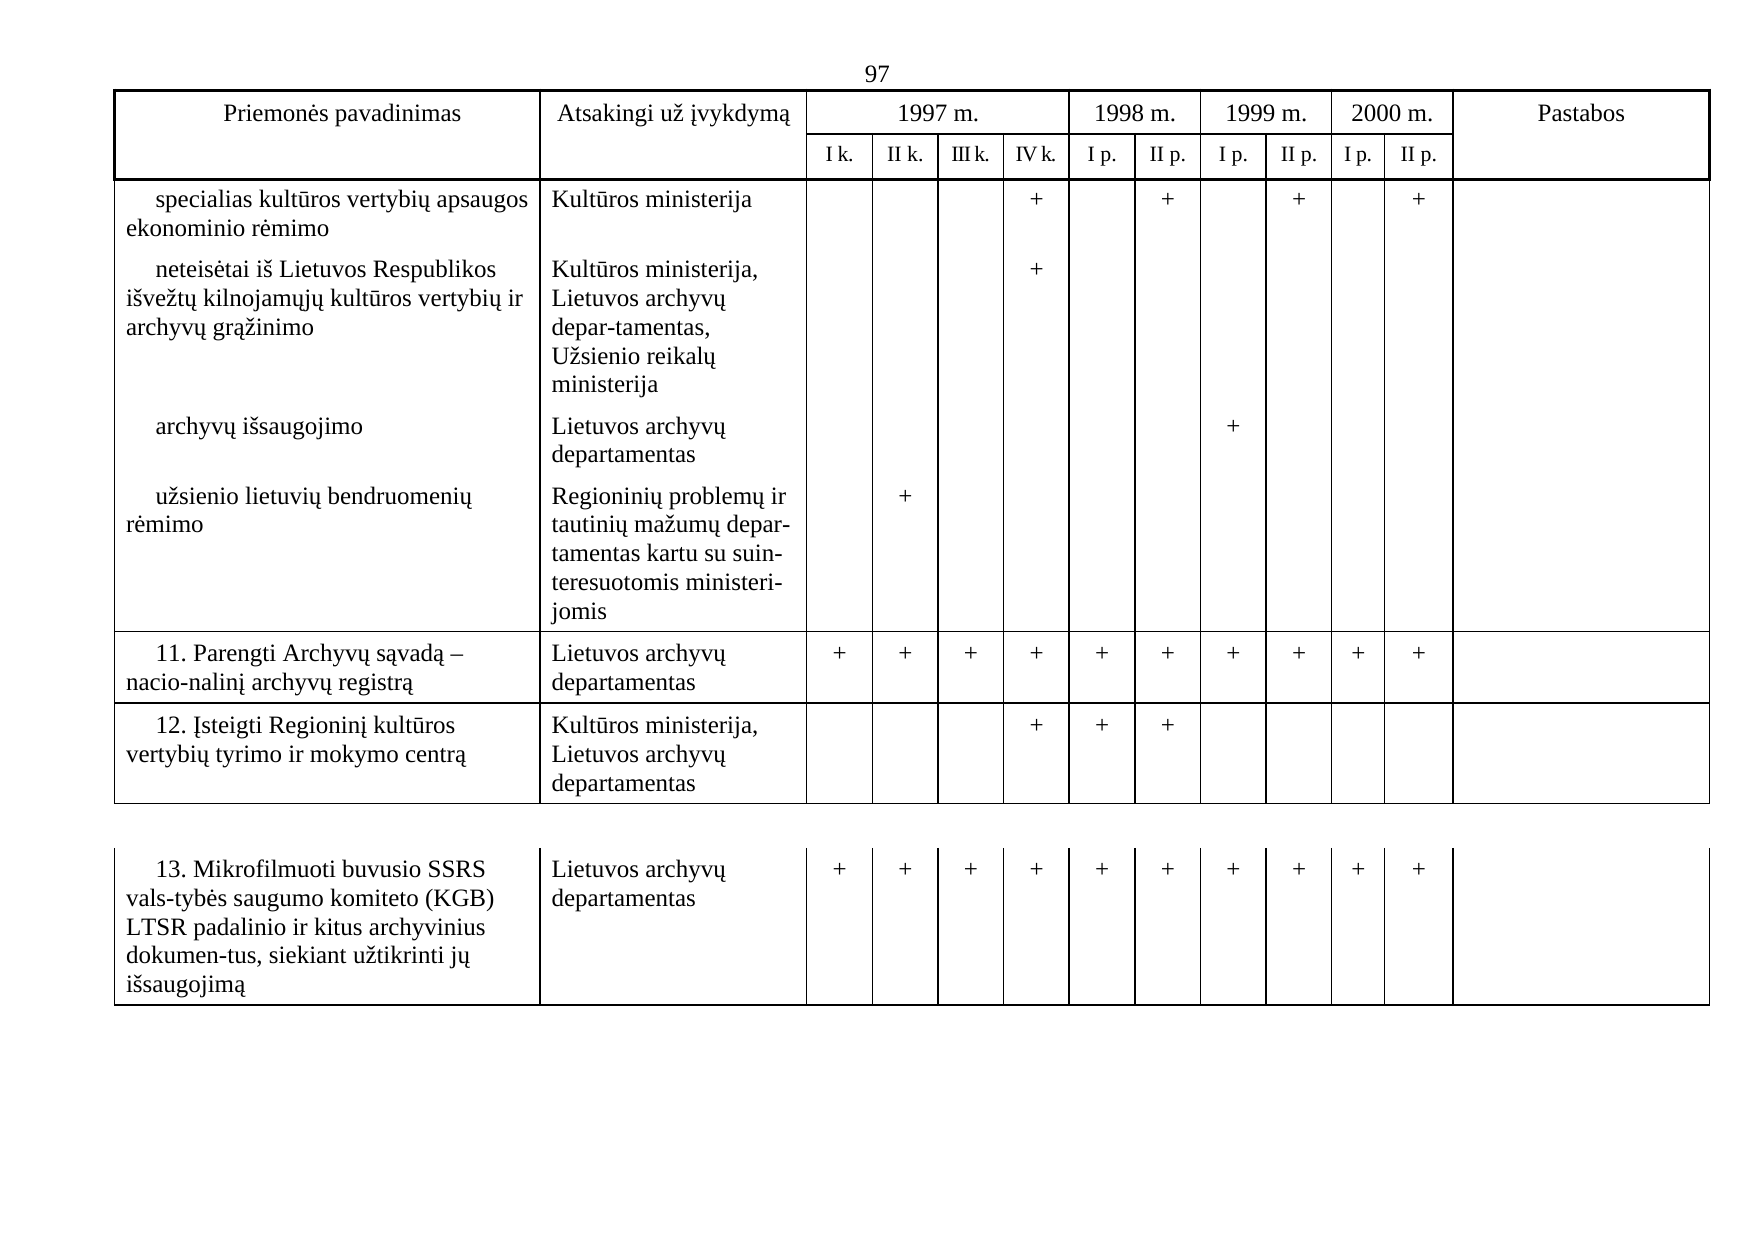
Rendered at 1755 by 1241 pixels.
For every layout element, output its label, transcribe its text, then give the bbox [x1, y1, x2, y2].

table_cell [1385, 405, 1452, 474]
table_cell [1332, 248, 1384, 404]
table_cell + [1385, 632, 1452, 702]
table_cell [1453, 804, 1709, 848]
table_cell [939, 405, 1003, 474]
table_cell [807, 704, 872, 803]
table_cell + [873, 848, 937, 1004]
table_cell [807, 804, 872, 848]
table_cell + [1267, 848, 1331, 1004]
table_cell [1267, 405, 1331, 474]
table_cell [873, 704, 937, 803]
table_cell Lietuvos archyvų departamentas [541, 848, 806, 1004]
table_cell [1385, 804, 1453, 848]
table_cell [1454, 475, 1709, 631]
table_cell 13. Mikrofilmuoti buvusio SSRS vals-tybės saugumo komiteto (KGB) LTSR padalinio ir kitus archyvinius dokumen-tus, siekiant užtikrinti jų išsaugojimą [115, 848, 539, 1004]
table_cell [1267, 704, 1331, 803]
table_cell [1332, 405, 1384, 474]
table_cell [1004, 405, 1068, 474]
table_cell [1332, 804, 1384, 848]
table_cell [1201, 181, 1265, 248]
table_cell [1201, 704, 1265, 803]
table_header Priemonės pavadinimas [116, 92, 539, 133]
table_cell IV k. [1004, 135, 1068, 178]
table_header 1997 m. [807, 92, 1068, 133]
table_cell [1135, 804, 1200, 848]
table_cell + [1201, 632, 1265, 702]
table_cell [807, 181, 872, 248]
table_cell [1454, 181, 1709, 248]
table_cell [1136, 405, 1200, 474]
table_cell + [1070, 848, 1134, 1004]
table_header 1998 m. [1070, 92, 1200, 133]
table_cell specialias kultūros vertybių apsaugos ekonominio rėmimo [115, 181, 539, 248]
table_cell [1454, 704, 1709, 803]
table_cell [872, 804, 938, 848]
table_cell [1385, 475, 1452, 631]
table_cell + [1201, 405, 1265, 474]
table_cell [1070, 181, 1134, 248]
table_cell + [1004, 248, 1068, 404]
table_cell [939, 181, 1003, 248]
table_header Pastabos [1454, 92, 1708, 133]
table_cell [1136, 248, 1200, 404]
table_cell Regioninių problemų ir tautinių mažumų depar-tamentas kartu su suin-teresuotomis ministeri-jomis [541, 475, 806, 631]
table_cell II p. [1136, 135, 1200, 178]
table_cell Lietuvos archyvų departamentas [541, 405, 806, 474]
table_cell Kultūros ministerija [541, 181, 806, 248]
table_cell [540, 804, 807, 848]
table_cell [1200, 804, 1266, 848]
table_cell [116, 133, 539, 178]
table_cell [1266, 804, 1332, 848]
table_cell [873, 248, 937, 404]
table_cell + [807, 632, 872, 702]
table_cell + [1385, 181, 1452, 248]
table_cell [1454, 632, 1709, 702]
table_cell [1070, 248, 1134, 404]
table_cell I k. [807, 135, 872, 178]
table_cell neteisėtai iš Lietuvos Respublikos išvežtų kilnojamųjų kultūros vertybių ir archyvų grąžinimo [115, 248, 539, 404]
table_cell [873, 405, 937, 474]
table_cell + [1070, 704, 1134, 803]
table_cell [1201, 475, 1265, 631]
table_cell [1004, 475, 1068, 631]
table_header 2000 m. [1332, 92, 1452, 133]
table_cell [939, 248, 1003, 404]
table_cell Kultūros ministerija, Lietuvos archyvų depar-tamentas, Užsienio reikalų ministerija [541, 248, 806, 404]
table_cell [939, 704, 1003, 803]
table_cell III k. [939, 135, 1003, 178]
table_cell [1454, 405, 1709, 474]
table_cell I p. [1070, 135, 1134, 178]
table_cell + [939, 848, 1003, 1004]
table_cell [1454, 248, 1709, 404]
table_header 1999 m. [1201, 92, 1331, 133]
table_cell + [1385, 848, 1452, 1004]
table_cell užsienio lietuvių bendruomenių rėmimo [115, 475, 539, 631]
table_cell 12. Įsteigti Regioninį kultūros vertybių tyrimo ir mokymo centrą [115, 704, 539, 803]
table_cell + [1004, 848, 1068, 1004]
table_cell + [1136, 848, 1200, 1004]
table_cell [807, 248, 872, 404]
table_cell + [939, 632, 1003, 702]
table_cell + [1004, 181, 1068, 248]
table_cell + [1332, 632, 1384, 702]
table_cell Lietuvos archyvų departamentas [541, 632, 806, 702]
table_cell archyvų išsaugojimo [115, 405, 539, 474]
table_cell + [1004, 704, 1068, 803]
table_cell [1385, 704, 1452, 803]
table_cell I p. [1201, 135, 1265, 178]
table_cell [1454, 133, 1708, 178]
table_cell [1385, 248, 1452, 404]
table_cell [1454, 848, 1709, 1004]
table_cell [938, 804, 1003, 848]
table_cell [1069, 804, 1135, 848]
table_cell II p. [1385, 135, 1452, 178]
table_cell [1136, 475, 1200, 631]
table_cell + [873, 475, 937, 631]
table_cell [541, 133, 806, 178]
table_cell [1070, 405, 1134, 474]
table_cell II p. [1267, 135, 1331, 178]
table_cell + [1267, 632, 1331, 702]
table_cell + [1070, 632, 1134, 702]
table_cell + [1267, 181, 1331, 248]
table_cell + [1004, 632, 1068, 702]
table_cell [1004, 804, 1069, 848]
table_cell + [807, 848, 872, 1004]
table_cell [807, 475, 872, 631]
table_cell Kultūros ministerija, Lietuvos archyvų departamentas [541, 704, 806, 803]
table_header Atsakingi už įvykdymą [541, 92, 806, 133]
table_cell [1332, 181, 1384, 248]
table_cell [1070, 475, 1134, 631]
table_cell + [1136, 704, 1200, 803]
table_cell [1201, 248, 1265, 404]
table_cell + [1136, 632, 1200, 702]
table_cell I p. [1332, 135, 1384, 178]
table_cell [1332, 475, 1384, 631]
table_cell + [1136, 181, 1200, 248]
table_cell [1332, 704, 1384, 803]
table_cell [807, 405, 872, 474]
table_cell + [1201, 848, 1265, 1004]
table_cell [1267, 475, 1331, 631]
table_cell [115, 804, 540, 848]
table_cell [939, 475, 1003, 631]
table_cell + [873, 632, 937, 702]
table_cell + [1332, 848, 1384, 1004]
table_cell 11. Parengti Archyvų sąvadą – nacio-nalinį archyvų registrą [115, 632, 539, 702]
table_cell II k. [873, 135, 937, 178]
table_cell [1267, 248, 1331, 404]
table_cell [873, 181, 937, 248]
